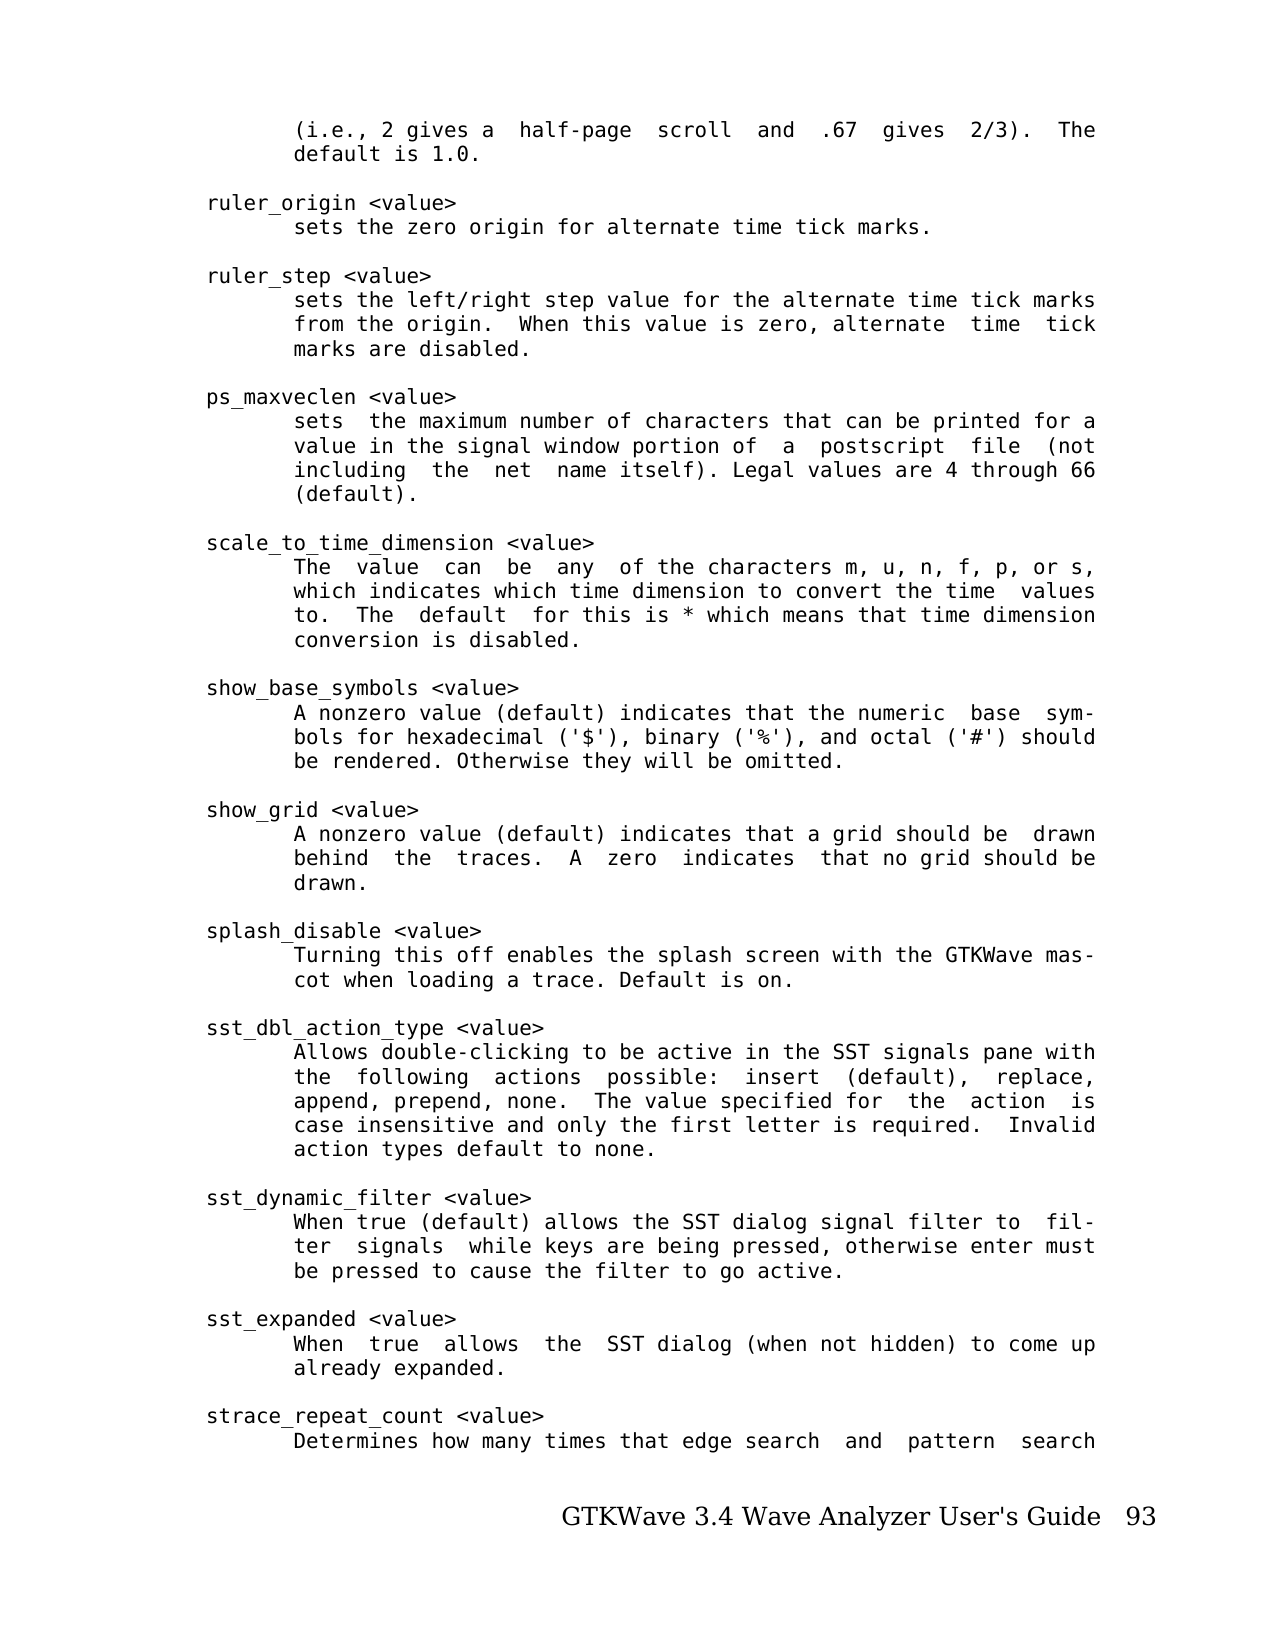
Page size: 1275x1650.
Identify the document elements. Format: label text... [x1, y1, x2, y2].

text show_grid <value> [118, 798, 1157, 822]
text value in the signal window portion of a postscript file (not [118, 434, 1157, 458]
text case insensitive and only the first letter is required. Invalid [118, 1113, 1157, 1137]
text sets the zero origin for alternate time tick marks. [118, 215, 1157, 239]
text append, prepend, none. The value specified for the action is [118, 1089, 1157, 1113]
text drawn. [118, 871, 1157, 895]
text Determines how many times that edge search and pattern search [118, 1429, 1157, 1453]
text Allows double-clicking to be active in the SST signals pane with [118, 1040, 1157, 1065]
text sets the left/right step value for the alternate time tick marks [118, 288, 1157, 312]
text (default). [118, 482, 1157, 506]
text A nonzero value (default) indicates that the numeric base sym- [118, 701, 1157, 725]
text action types default to none. [118, 1137, 1157, 1162]
text already expanded. [118, 1356, 1157, 1380]
text The value can be any of the characters m, u, n, f, p, or s, [118, 555, 1157, 579]
text splash_disable <value> [118, 919, 1157, 943]
text show_base_symbols <value> [118, 676, 1157, 701]
text sst_dynamic_filter <value> [118, 1186, 1157, 1210]
text A nonzero value (default) indicates that a grid should be drawn [118, 822, 1157, 846]
text (i.e., 2 gives a half-page scroll and .67 gives 2/3). The [118, 118, 1157, 142]
text strace_repeat_count <value> [118, 1404, 1157, 1429]
text behind the traces. A zero indicates that no grid should be [118, 846, 1157, 871]
text When true allows the SST dialog (when not hidden) to come up [118, 1332, 1157, 1356]
text to. The default for this is * which means that time dimension [118, 603, 1157, 628]
text sets the maximum number of characters that can be printed for a [118, 409, 1157, 434]
text ter signals while keys are being pressed, otherwise enter must [118, 1234, 1157, 1259]
text ps_maxveclen <value> [118, 385, 1157, 409]
text marks are disabled. [118, 337, 1157, 361]
text be pressed to cause the filter to go active. [118, 1259, 1157, 1283]
text When true (default) allows the SST dialog signal filter to fil- [118, 1210, 1157, 1234]
text sst_expanded <value> [118, 1307, 1157, 1332]
text conversion is disabled. [118, 628, 1157, 652]
text cot when loading a trace. Default is on. [118, 968, 1157, 992]
text scale_to_time_dimension <value> [118, 531, 1157, 555]
text be rendered. Otherwise they will be omitted. [118, 749, 1157, 773]
text default is 1.0. [118, 142, 1157, 167]
text ruler_origin <value> [118, 191, 1157, 215]
text including the net name itself). Legal values are 4 through 66 [118, 458, 1157, 482]
text from the origin. When this value is zero, alternate time tick [118, 312, 1157, 337]
text the following actions possible: insert (default), replace, [118, 1065, 1157, 1089]
text bols for hexadecimal ('$'), binary ('%'), and octal ('#') should [118, 725, 1157, 749]
text sst_dbl_action_type <value> [118, 1016, 1157, 1040]
text which indicates which time dimension to convert the time values [118, 579, 1157, 603]
text ruler_step <value> [118, 264, 1157, 288]
text Turning this off enables the splash screen with the GTKWave mas- [118, 943, 1157, 968]
